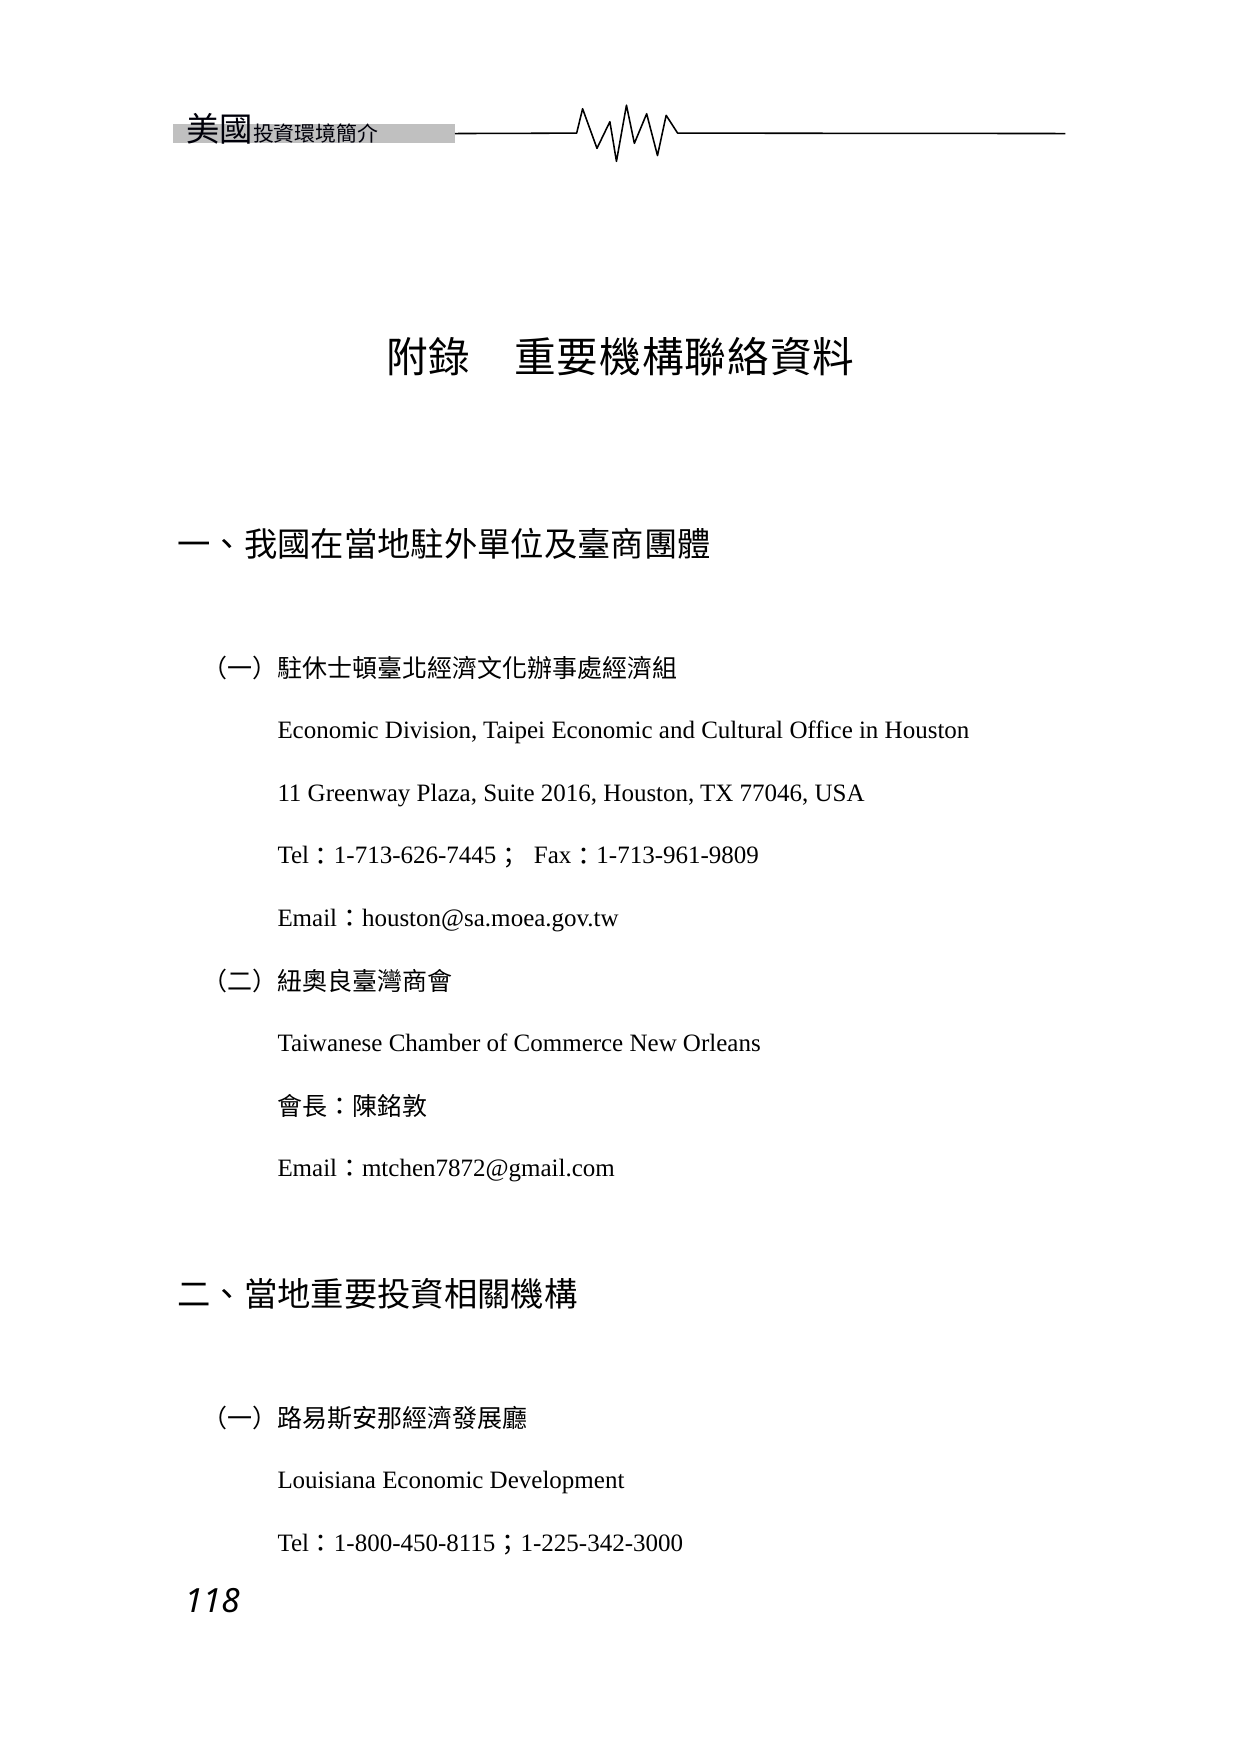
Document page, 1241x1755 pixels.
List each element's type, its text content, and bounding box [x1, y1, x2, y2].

text Tel：1-713-626-7445； Fax：1-713-961-9809 [202, 813, 1063, 875]
text （二）紐奧良臺灣商會 [202, 938, 1063, 1000]
text 附錄 重要機構聯絡資料 [177, 313, 1063, 375]
text 二、當地重要投資相關機構 [177, 1250, 1063, 1313]
text Tel：1-800-450-8115；1-225-342-3000 [202, 1500, 1063, 1563]
text （一）駐休士頓臺北經濟文化辦事處經濟組 [202, 625, 1063, 688]
text Email：mtchen7872@gmail.com [202, 1125, 1063, 1188]
text Louisiana Economic Development [202, 1438, 1063, 1500]
text Economic Division, Taipei Economic and Cultural Office in Houston [202, 688, 1063, 750]
text Email：houston@sa.moea.gov.tw [202, 875, 1063, 938]
text Taiwanese Chamber of Commerce New Orleans [202, 1000, 1063, 1063]
text 11 Greenway Plaza, Suite 2016, Houston, TX 77046, USA [202, 750, 1063, 813]
text 一、我國在當地駐外單位及臺商團體 [177, 500, 1063, 563]
text （一）路易斯安那經濟發展廳 [202, 1375, 1063, 1438]
text 會長：陳銘敦 [202, 1063, 1063, 1125]
